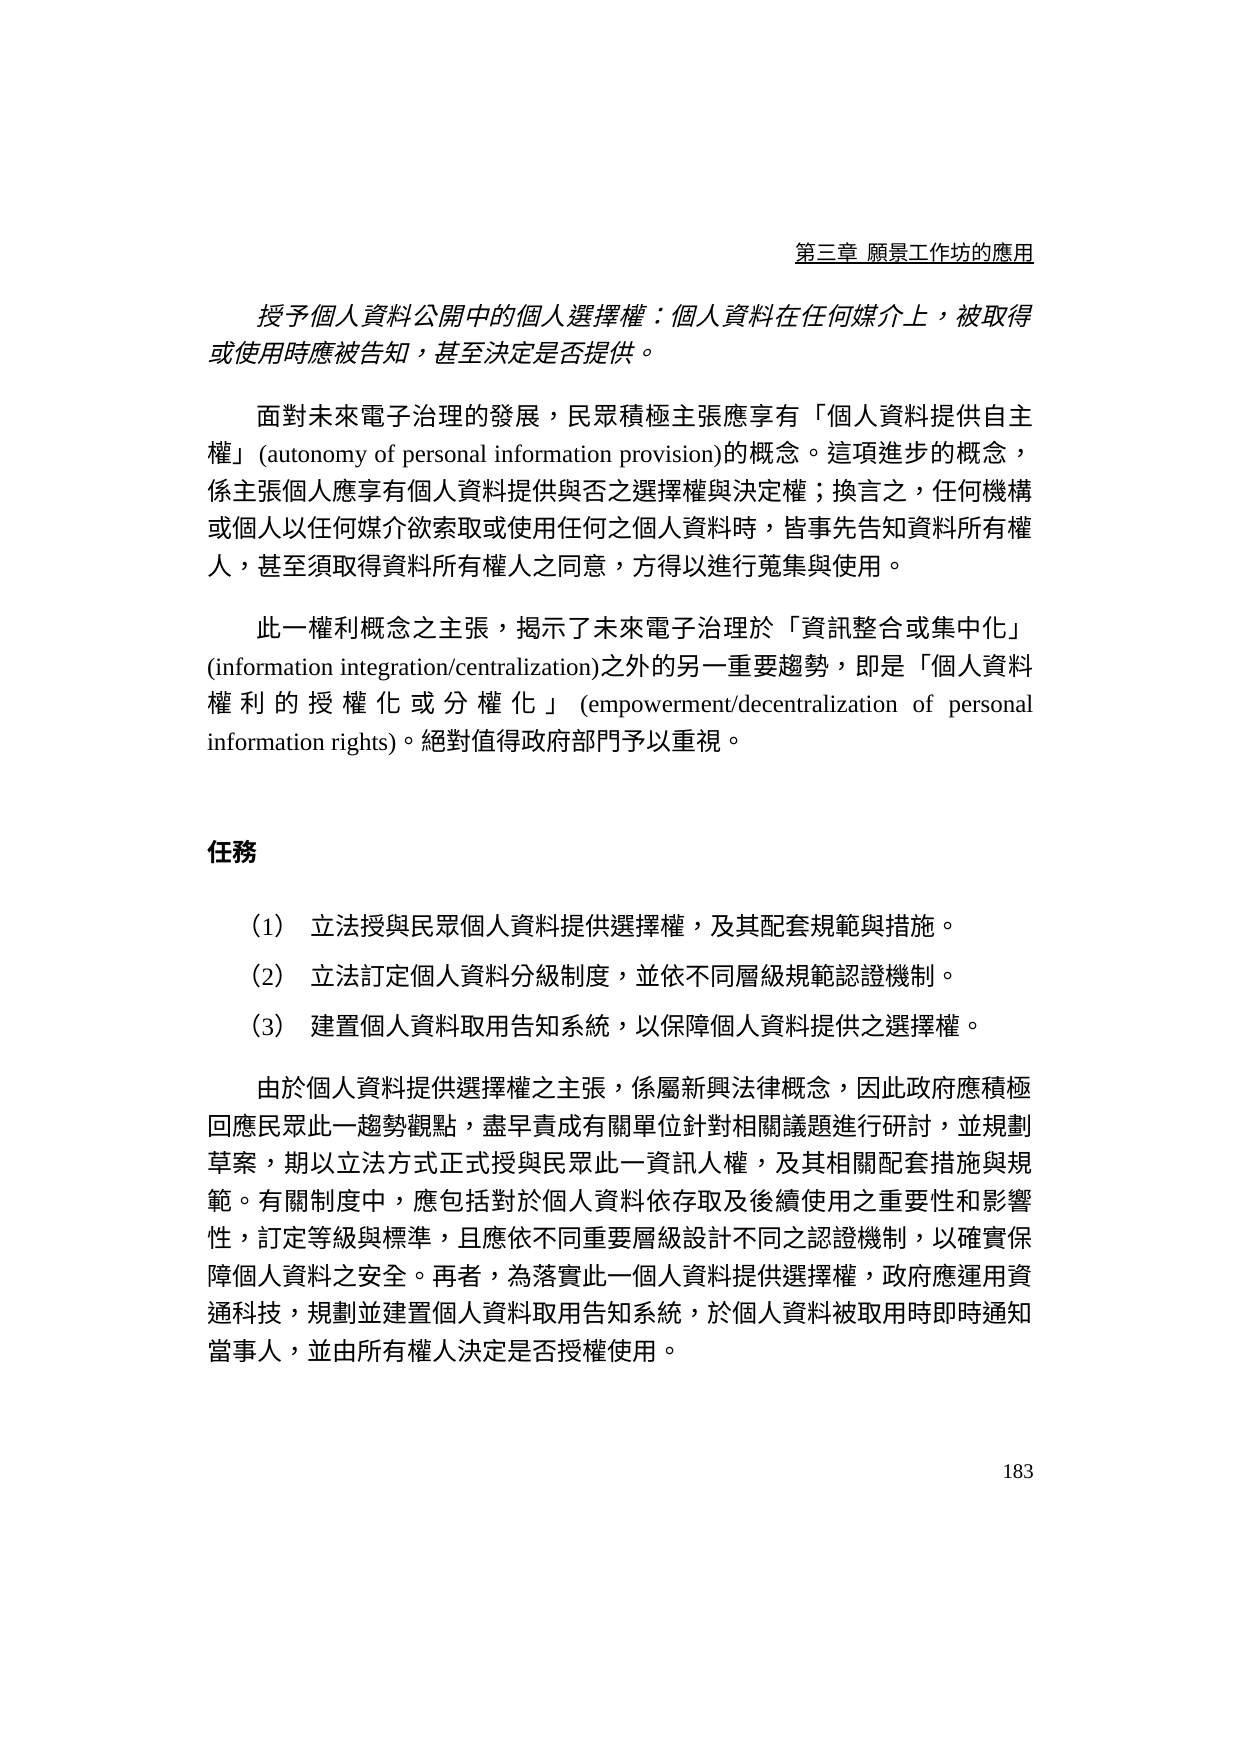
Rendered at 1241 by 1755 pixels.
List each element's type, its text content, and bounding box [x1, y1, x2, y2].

list 立法訂定個人資料分級制度，並依不同層級規範認證機制。 [236, 955, 1033, 993]
text 任務 [207, 833, 1033, 869]
text 此一權利概念之主張，揭示了未來電子治理於「資訊整合或集中化」(information integration/centralization)之外的另一重要趨勢，即是「個人資料權利的授權化或分權化」(empowerment/decentralization of personal information rights)。絕對值得政府部門予以重視。 [207, 608, 1033, 758]
list 立法授與民眾個人資料提供選擇權，及其配套規範與措施。 [236, 905, 1033, 943]
text 由於個人資料提供選擇權之主張，係屬新興法律概念，因此政府應積極回應民眾此一趨勢觀點，盡早責成有關單位針對相關議題進行研討，並規劃草案，期以立法方式正式授與民眾此一資訊人權，及其相關配套措施與規範。有關制度中，應包括對於個人資料依存取及後續使用之重要性和影響性，訂定等級與標準，且應依不同重要層級設計不同之認證機制，以確實保障個人資料之安全。再者，為落實此一個人資料提供選擇權，政府應運用資通科技，規劃並建置個人資料取用告知系統，於個人資料被取用時即時通知當事人，並由所有權人決定是否授權使用。 [207, 1068, 1033, 1368]
text 面對未來電子治理的發展，民眾積極主張應享有「個人資料提供自主權」(autonomy of personal information provision)的概念。這項進步的概念，係主張個人應享有個人資料提供與否之選擇權與決定權；換言之，任何機構或個人以任何媒介欲索取或使用任何之個人資料時，皆事先告知資料所有權人，甚至須取得資料所有權人之同意，方得以進行蒐集與使用。 [207, 395, 1033, 583]
text 授予個人資料公開中的個人選擇權：個人資料在任何媒介上，被取得或使用時應被告知，甚至決定是否提供。 [207, 295, 1033, 370]
list 建置個人資料取用告知系統，以保障個人資料提供之選擇權。 [236, 1005, 1033, 1043]
